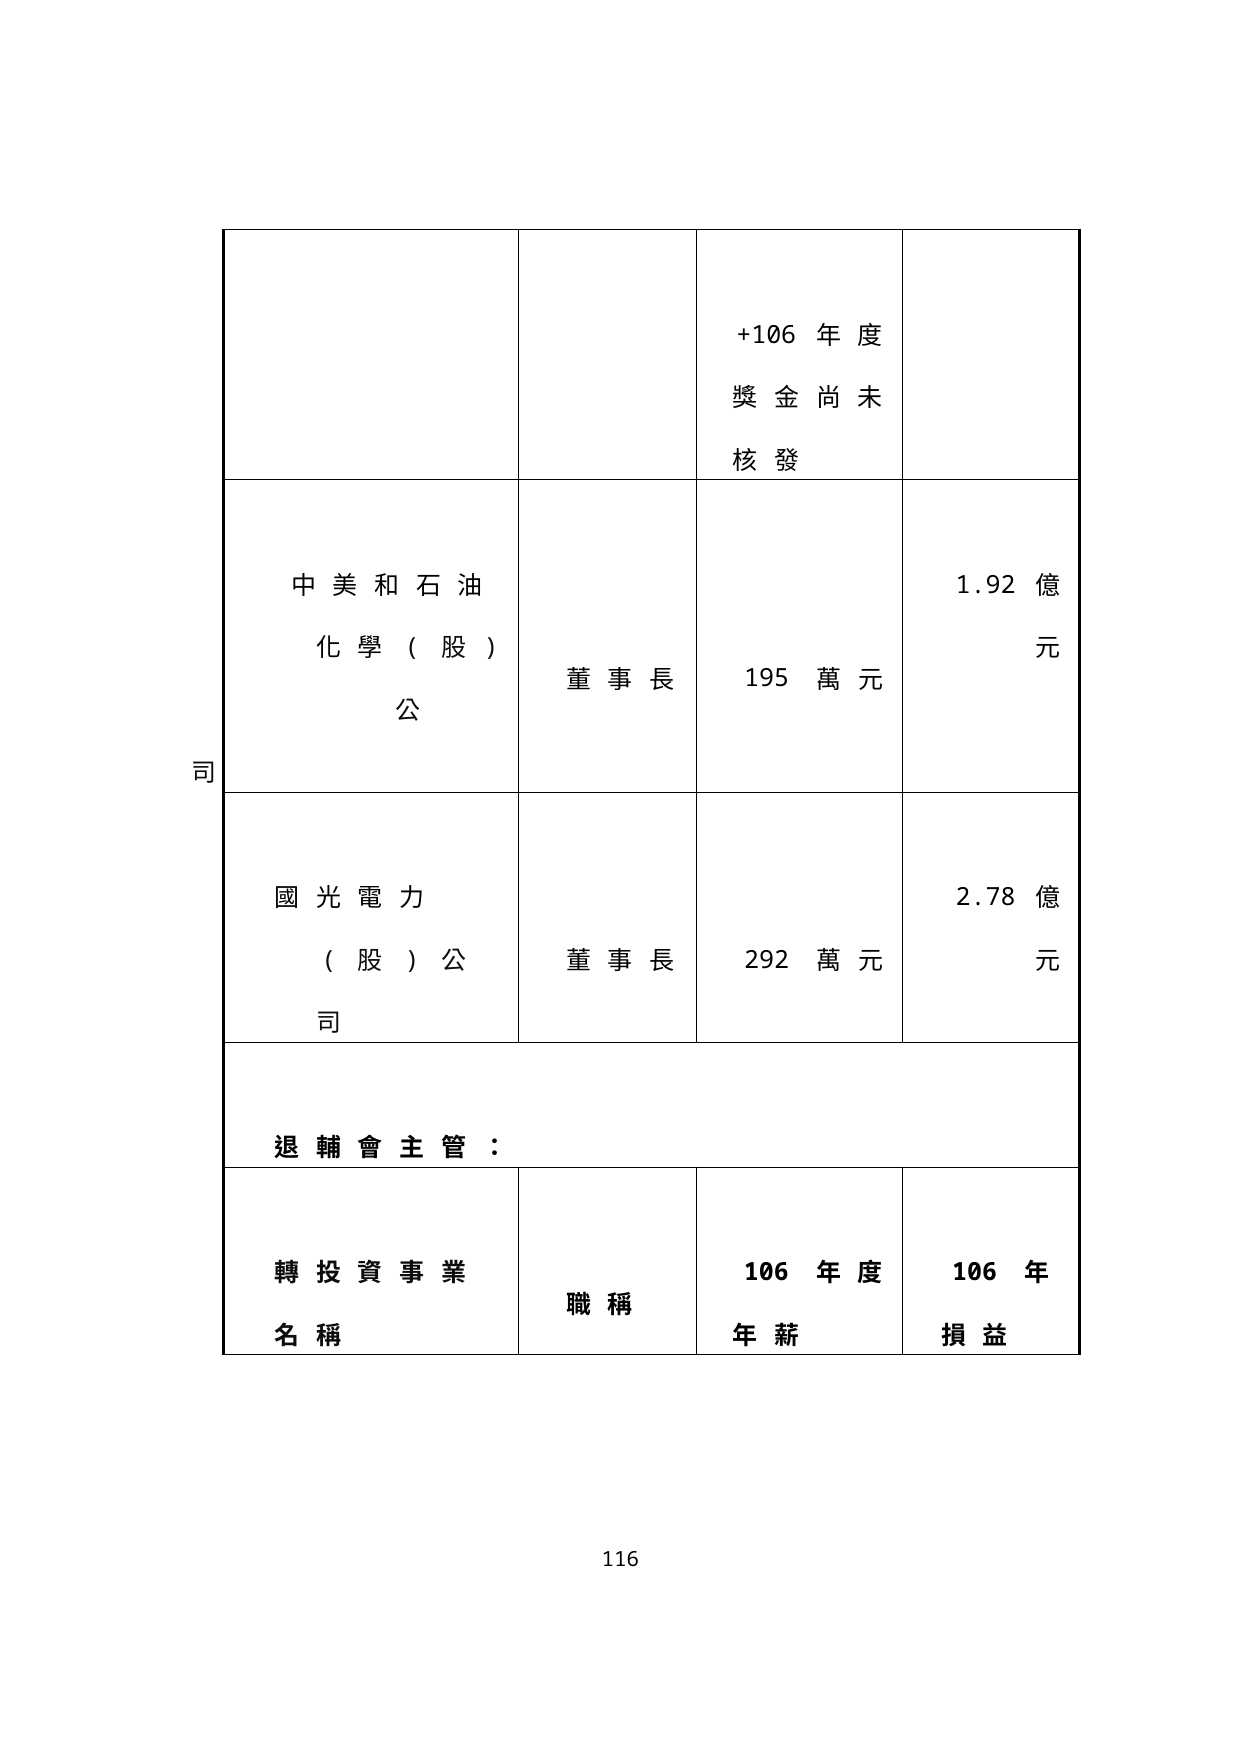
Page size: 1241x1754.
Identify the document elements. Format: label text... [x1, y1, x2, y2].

table_cell [225, 230, 518, 479]
table_cell 職稱 [519, 1168, 696, 1354]
table_cell 2.78億元 [903, 793, 1078, 1042]
table_cell 中美和石油化學(股)公 司 [225, 480, 518, 792]
table_cell 106年度年薪 [697, 1168, 902, 1354]
table_cell 退輔會主管： [225, 1043, 1078, 1167]
table_cell 195萬元 [697, 480, 902, 792]
table_cell 106年損益 [903, 1168, 1078, 1354]
table_cell [903, 230, 1078, 479]
table_cell 轉投資事業名稱 [225, 1168, 518, 1354]
table_cell [519, 230, 696, 479]
table_cell 董事長 [519, 793, 696, 1042]
table_cell 1.92億元 [903, 480, 1078, 792]
table_cell 國光電力(股)公司 [225, 793, 518, 1042]
table_cell 董事長 [519, 480, 696, 792]
table_cell 292萬元 [697, 793, 902, 1042]
table_cell +106年度獎金尚未核發 [697, 230, 902, 479]
